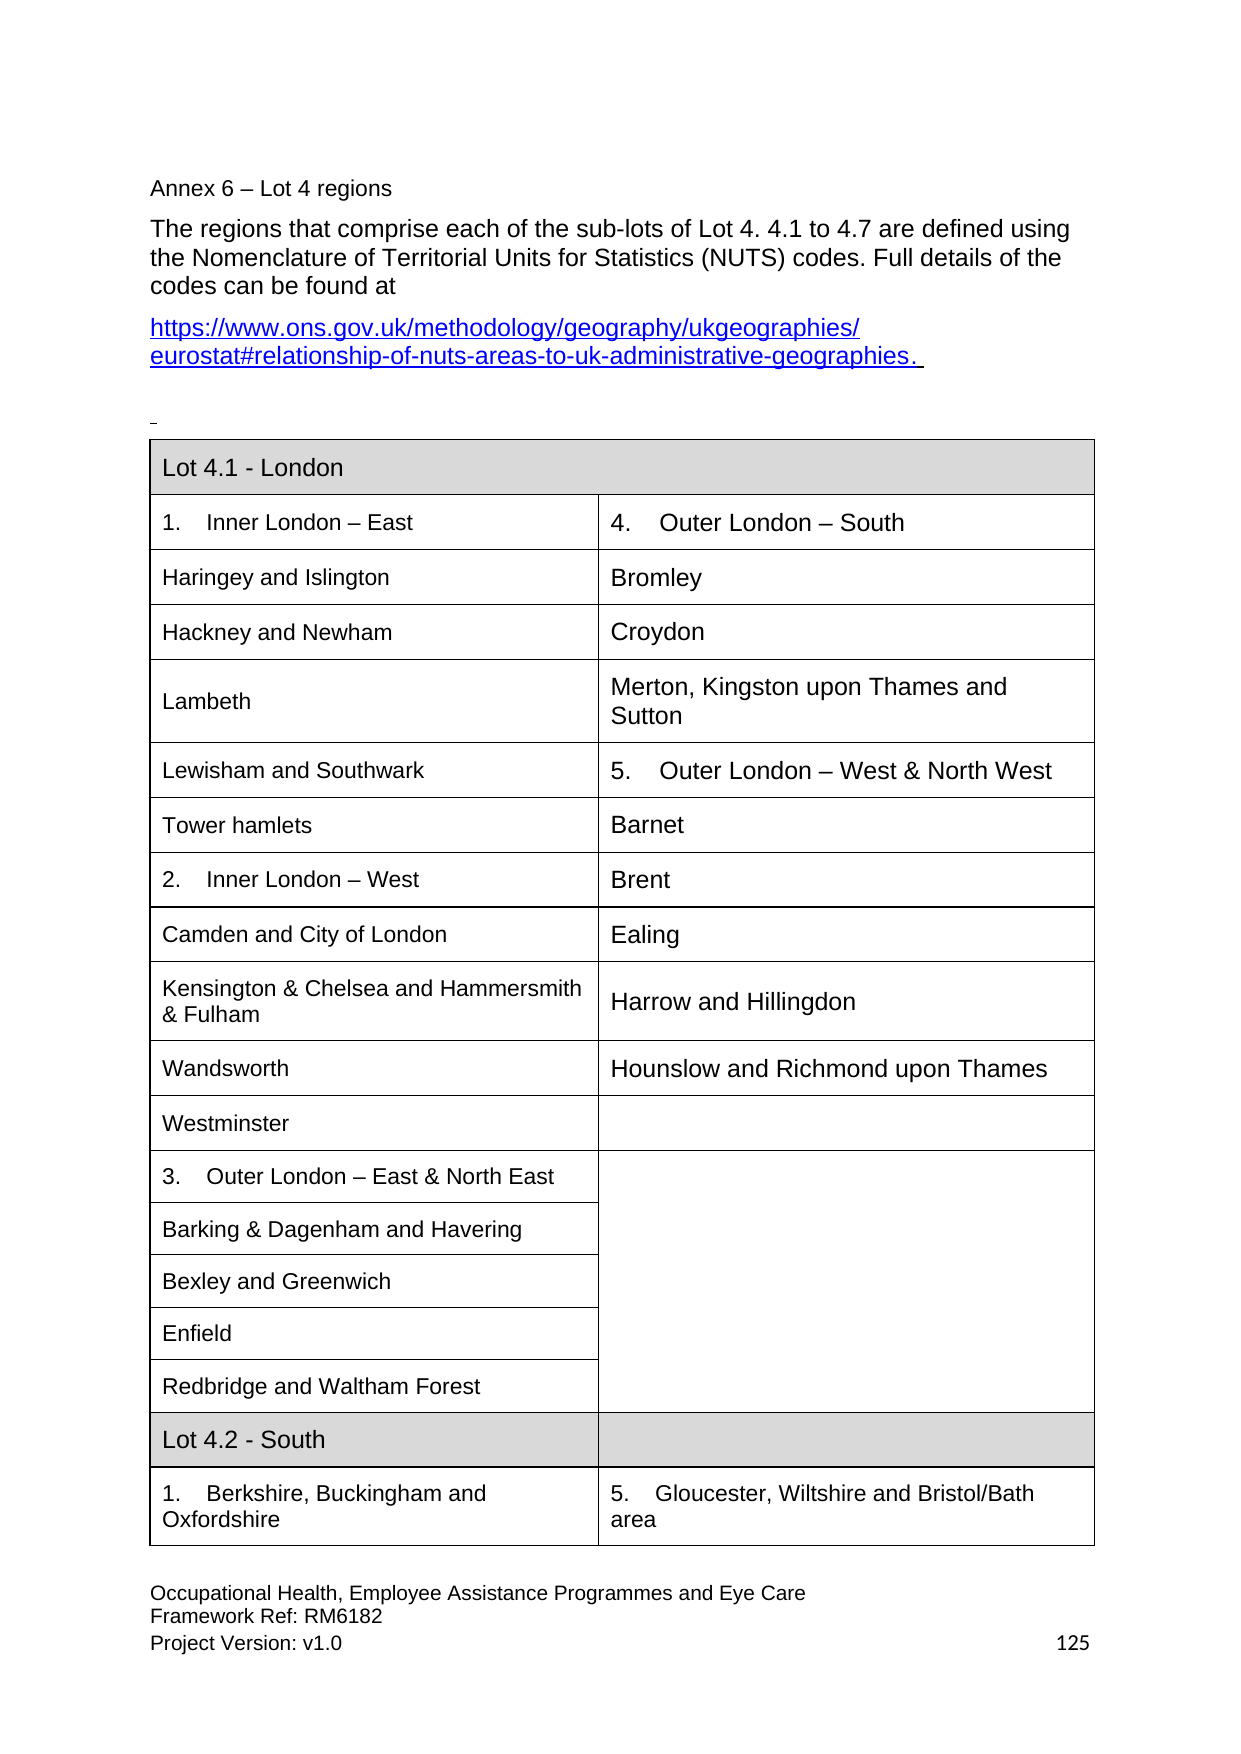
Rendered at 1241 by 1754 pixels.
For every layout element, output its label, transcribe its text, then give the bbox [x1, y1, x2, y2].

table_cell Barking & Dagenham and Havering [151, 1203, 598, 1254]
table_cell [599, 1096, 1094, 1149]
table_cell Lot 4.2 - South [151, 1413, 598, 1466]
table_cell Redbridge and Waltham Forest [151, 1360, 598, 1412]
table_cell Haringey and Islington [151, 550, 598, 604]
text https://www.ons.gov.uk/methodology/geography/ukgeographies/eurostat#relationship-of-nuts-areas-to-uk-administrative-geographies. [150, 313, 1090, 427]
table_cell 2. Inner London – West [151, 853, 598, 906]
table_cell Hounslow and Richmond upon Thames [599, 1041, 1094, 1095]
table_cell Ealing [599, 908, 1094, 961]
table_cell Lambeth [151, 660, 598, 742]
table_header Lot 4.1 - London [151, 440, 1094, 494]
table_cell Bexley and Greenwich [151, 1255, 598, 1307]
table_cell Croydon [599, 605, 1094, 658]
table_cell 4. Outer London – South [599, 495, 1094, 549]
subtitle Annex 6 – Lot 4 regions [150, 175, 1090, 201]
table_cell 5. Gloucester, Wiltshire and Bristol/Bath area [599, 1468, 1094, 1545]
table_cell Wandsworth [151, 1041, 598, 1095]
table_cell 1. Berkshire, Buckingham and Oxfordshire [151, 1468, 598, 1545]
table_cell Kensington & Chelsea and Hammersmith & Fulham [151, 962, 598, 1040]
table_cell Enfield [151, 1308, 598, 1359]
table_cell 3. Outer London – East & North East [151, 1151, 598, 1202]
text The regions that comprise each of the sub-lots of Lot 4. 4.1 to 4.7 are defined using the Nomenclature of Territorial Units for Statistics (NUTS) codes. Full details of the codes can be found at [150, 214, 1090, 300]
table_cell [599, 1413, 1094, 1466]
table_cell Harrow and Hillingdon [599, 962, 1094, 1040]
table_cell Westminster [151, 1096, 598, 1149]
table_cell Lewisham and Southwark [151, 743, 598, 797]
table_cell [599, 1151, 1094, 1412]
table_cell Bromley [599, 550, 1094, 604]
table_cell Camden and City of London [151, 908, 598, 961]
table_cell Tower hamlets [151, 798, 598, 852]
table_cell 1. Inner London – East [151, 495, 598, 549]
table_cell Merton, Kingston upon Thames and Sutton [599, 660, 1094, 742]
table_cell Hackney and Newham [151, 605, 598, 658]
table_cell Barnet [599, 798, 1094, 852]
table_cell 5. Outer London – West & North West [599, 743, 1094, 797]
table_cell Brent [599, 853, 1094, 906]
